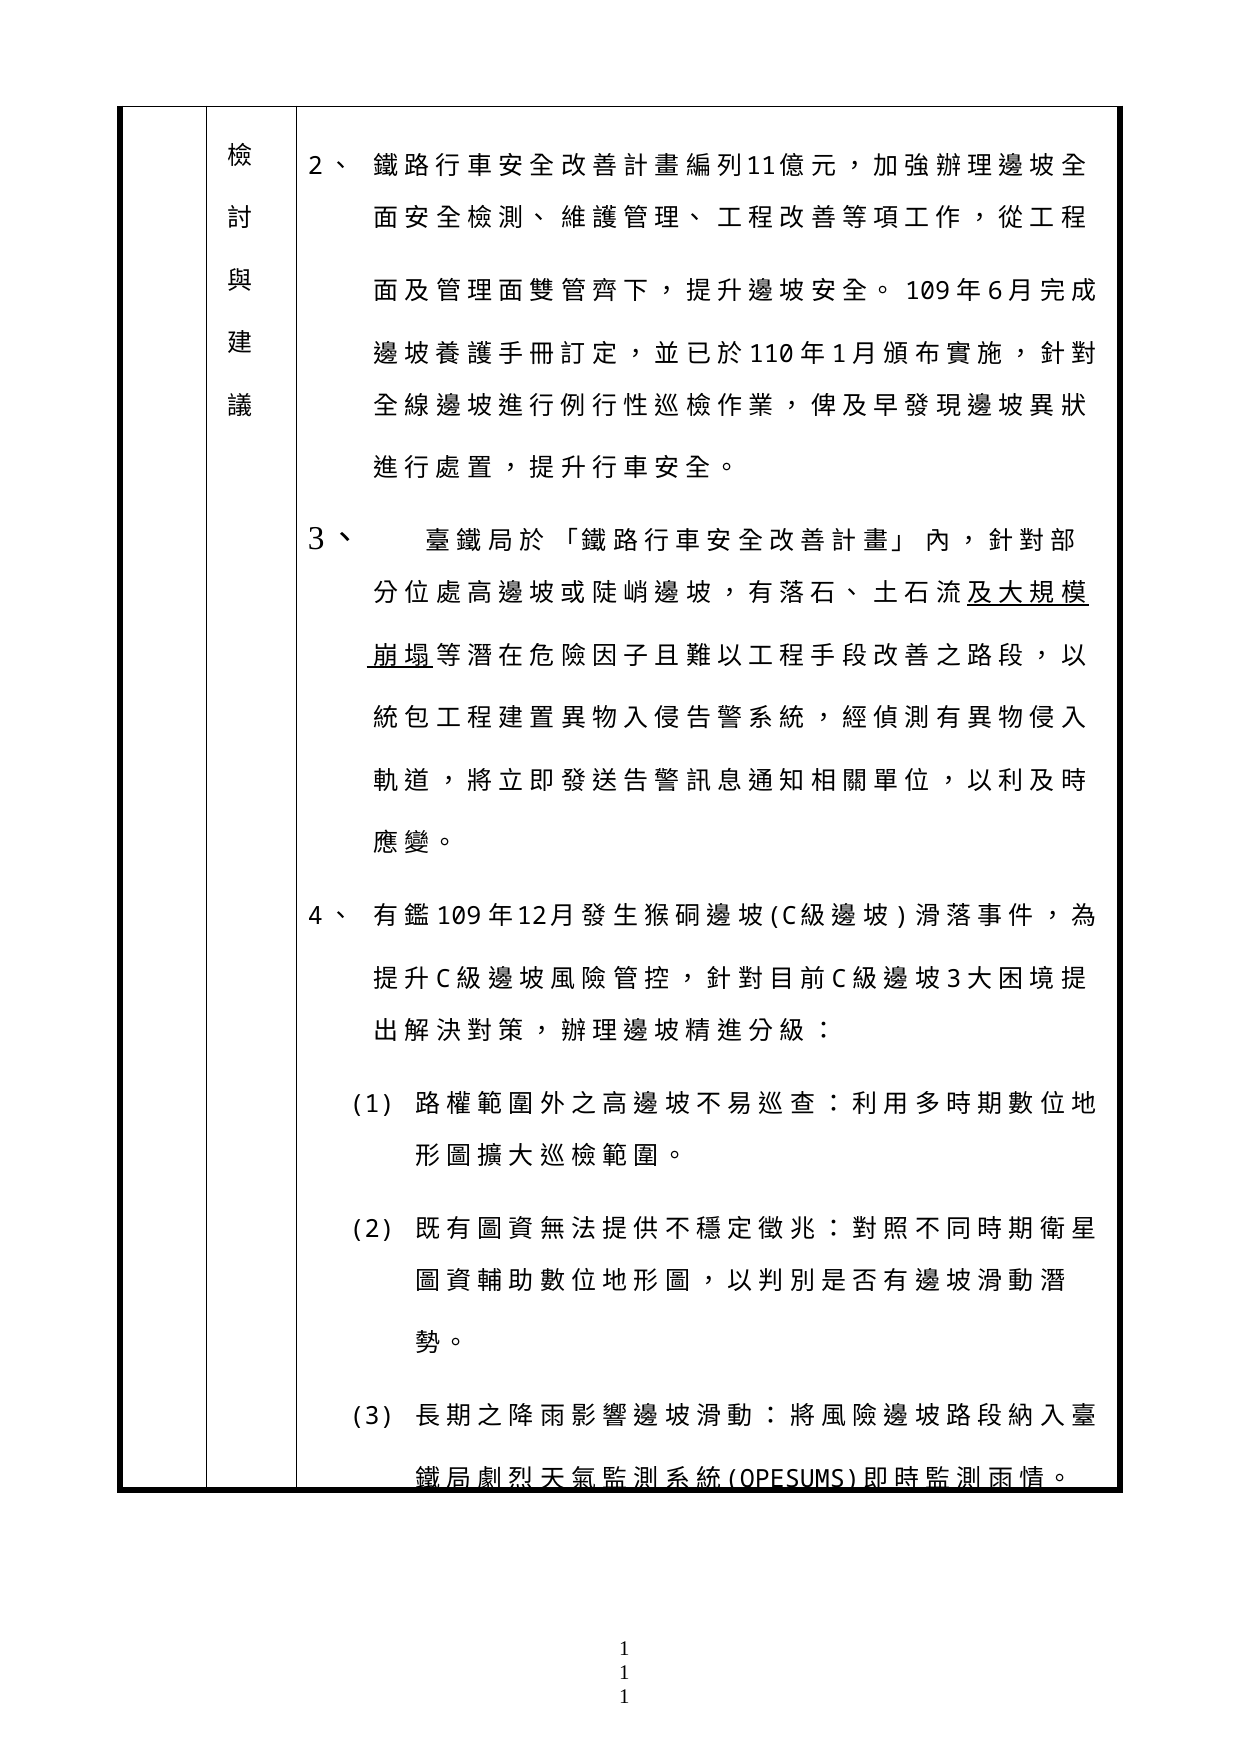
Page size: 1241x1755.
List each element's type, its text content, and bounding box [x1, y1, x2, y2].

table_cell [123, 107, 206, 1487]
table_cell 鐵路行車安全改善計畫編列11億元，加強辦理邊坡全面安全檢測、維護管理、工程改善等項工作，從工程面及管理面雙管齊下，提升邊坡安全。109年6月完成邊坡養護手冊訂定，並已於110年1月頒布實施，針對全線邊坡進行例行性巡檢作業，俾及早發現邊坡異狀進行處置，提升行車安全。 臺鐵局於「鐵路行車安全改善計畫」內，針對部分位處高邊坡或陡峭邊坡，有落石、土石流及大規模崩塌等潛在危險因子且難以工程手段改善之路段，以統包工程建置異物入侵告警系統，經偵測有異物侵入軌道，將立即發送告警訊息通知相關單位，以利及時應變。 有鑑109年12月發生猴硐邊坡(C級邊坡)滑落事件，為提升C級邊坡風險管控，針對目前C級邊坡3大困境提出解決對策，辦理邊坡精進分級： 路權範圍外之高邊坡不易巡查：利用多時期數位地形圖擴大巡檢範圍。 既有圖資無法提供不穩定徵兆：對照不同時期衛星圖資輔助數位地形圖，以判別是否有邊坡滑動潛勢。 長期之降雨影響邊坡滑動：將風險邊坡路段納入臺鐵局劇烈天氣監測系統(QPESUMS)即時監測雨情。 [297, 107, 1117, 1487]
table_cell 檢討與建議 [207, 107, 296, 1487]
